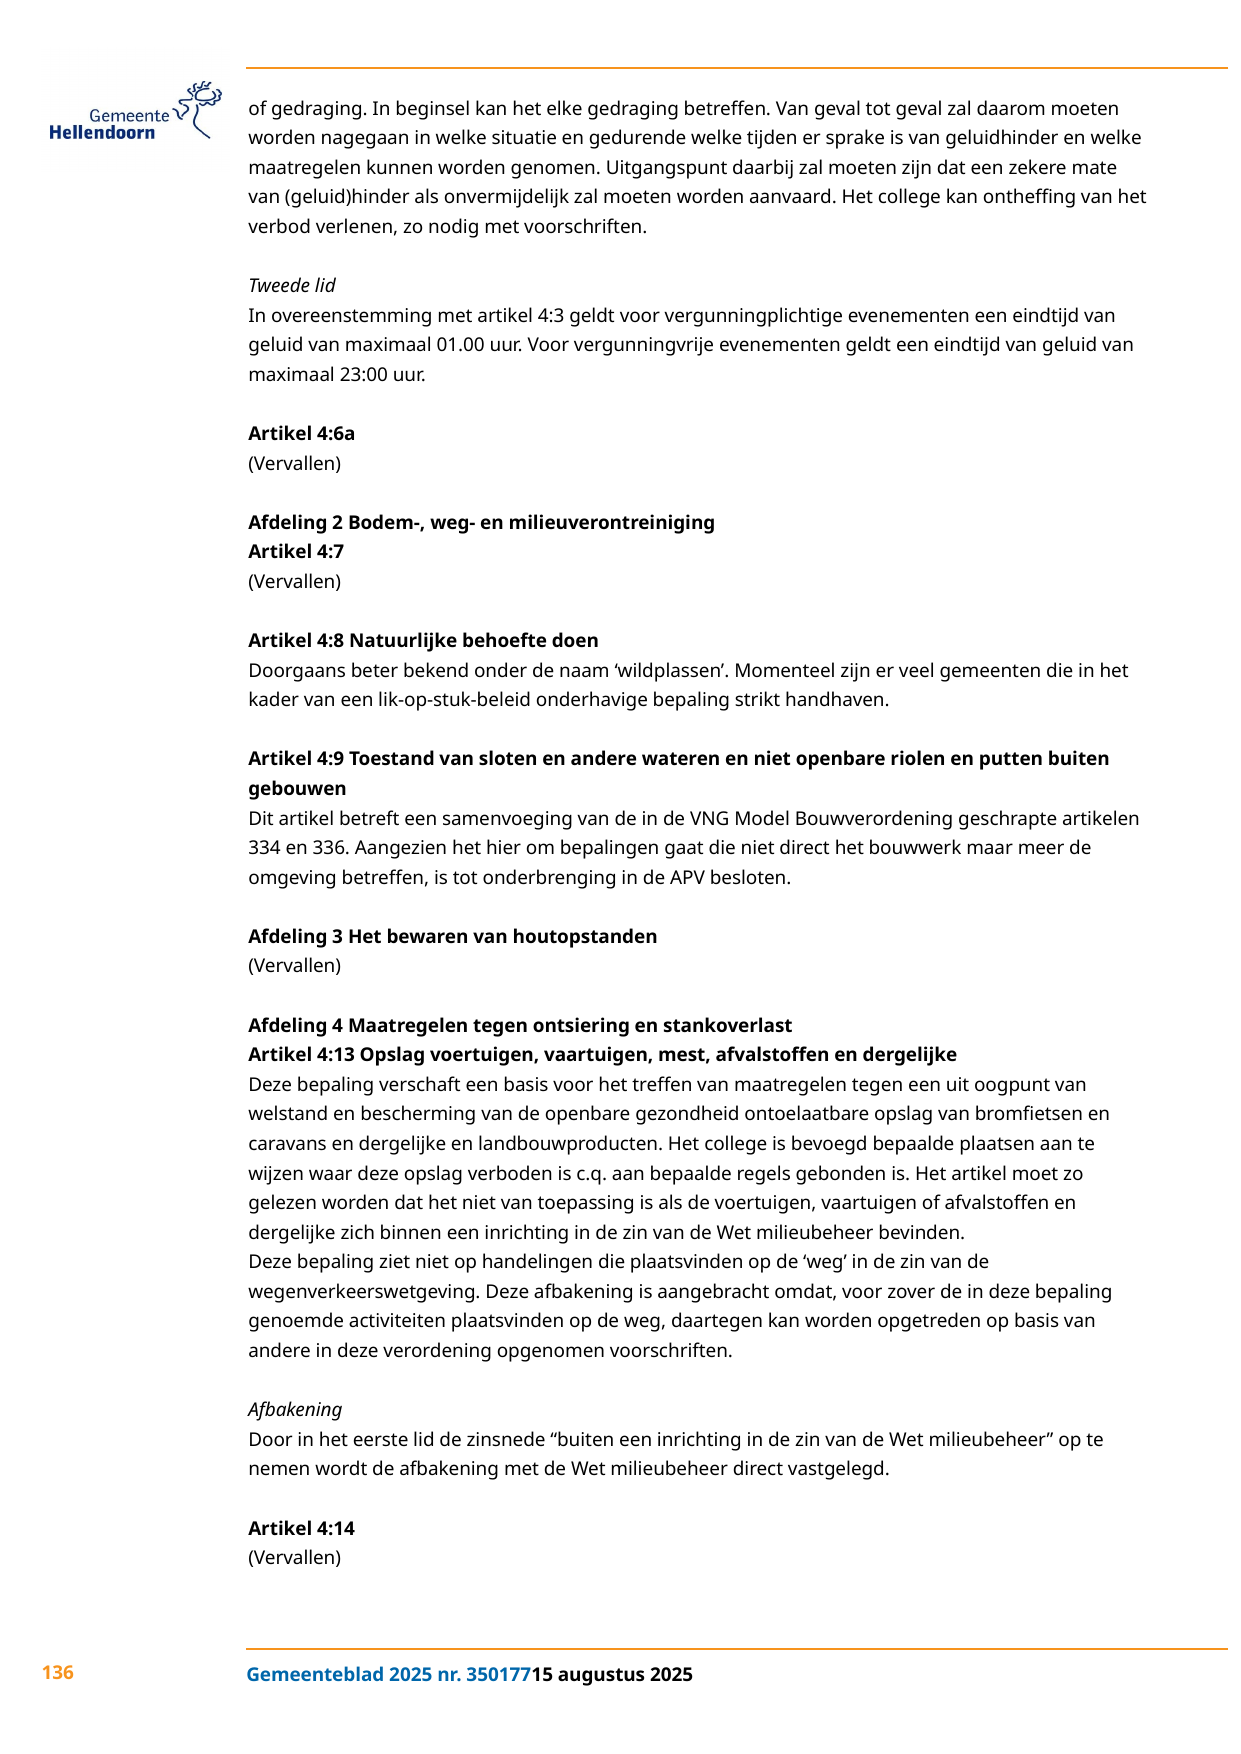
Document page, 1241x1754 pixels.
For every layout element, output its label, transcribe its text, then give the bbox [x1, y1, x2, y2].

text Dit artikel betreft een samenvoeging van de in de VNG Model Bouwverordening geschrapte artikelen 334 en 336. Aangezien het hier om bepalingen gaat die niet direct het bouwwerk maar meer de omgeving betreffen, is tot onderbrenging in de APV besloten. [248, 805, 1152, 890]
text (Vervallen) [248, 953, 1152, 978]
text Artikel 4:6a [248, 420, 1152, 446]
text Artikel 4:8 Natuurlijke behoefte doen [248, 627, 1152, 653]
text Artikel 4:14 [248, 1515, 1152, 1541]
text of gedraging. In beginsel kan het elke gedraging betreffen. Van geval tot geval zal daarom moeten worden nagegaan in welke situatie en gedurende welke tijden er sprake is van geluidhinder en welke maatregelen kunnen worden genomen. Uitgangspunt daarbij zal moeten zijn dat een zekere mate van (geluid)hinder als onvermijdelijk zal moeten worden aanvaard. Het college kan ontheffing van het verbod verlenen, zo nodig met voorschriften. [248, 95, 1152, 239]
text (Vervallen) [248, 450, 1152, 476]
text In overeenstemming met artikel 4:3 geldt voor vergunningplichtige evenementen een eindtijd van geluid van maximaal 01.00 uur. Voor vergunningvrije evenementen geldt een eindtijd van geluid van maximaal 23:00 uur. [248, 302, 1152, 387]
text Deze bepaling ziet niet op handelingen die plaatsvinden op de ‘weg’ in de zin van de wegenverkeerswetgeving. Deze afbakening is aangebracht omdat, voor zover de in deze bepaling genoemde activiteiten plaatsvinden op de weg, daartegen kan worden opgetreden op basis van andere in deze verordening opgenomen voorschriften. [248, 1248, 1152, 1363]
picture [41, 47, 231, 172]
text Afdeling 3 Het bewaren van houtopstanden [248, 923, 1152, 949]
text Door in het eerste lid de zinsnede “buiten een inrichting in de zin van de Wet milieubeheer” op te nemen wordt de afbakening met de Wet milieubeheer direct vastgelegd. [248, 1426, 1152, 1481]
text (Vervallen) [248, 1544, 1152, 1570]
text Artikel 4:7 [248, 538, 1152, 564]
text Doorgaans beter bekend onder de naam ‘wildplassen’. Momenteel zijn er veel gemeenten die in het kader van een lik-op-stuk-beleid onderhavige bepaling strikt handhaven. [248, 657, 1152, 712]
text (Vervallen) [248, 568, 1152, 594]
text Afdeling 4 Maatregelen tegen ontsiering en stankoverlast [248, 1012, 1152, 1038]
text Artikel 4:9 Toestand van sloten en andere wateren en niet openbare riolen en putten buiten gebouwen [248, 746, 1152, 801]
text Artikel 4:13 Opslag voertuigen, vaartuigen, mest, afvalstoffen en dergelijke [248, 1041, 1152, 1067]
text Deze bepaling verschaft een basis voor het treffen van maatregelen tegen een uit oogpunt van welstand en bescherming van de openbare gezondheid ontoelaatbare opslag van bromfietsen en caravans en dergelijke en landbouwproducten. Het college is bevoegd bepaalde plaatsen aan te wijzen waar deze opslag verboden is c.q. aan bepaalde regels gebonden is. Het artikel moet zo gelezen worden dat het niet van toepassing is als de voertuigen, vaartuigen of afvalstoffen en dergelijke zich binnen een inrichting in de zin van de Wet milieubeheer bevinden. [248, 1071, 1152, 1245]
text Afbakening [248, 1396, 1152, 1422]
text Tweede lid [248, 272, 1152, 298]
text Afdeling 2 Bodem-, weg- en milieuverontreiniging [248, 509, 1152, 535]
